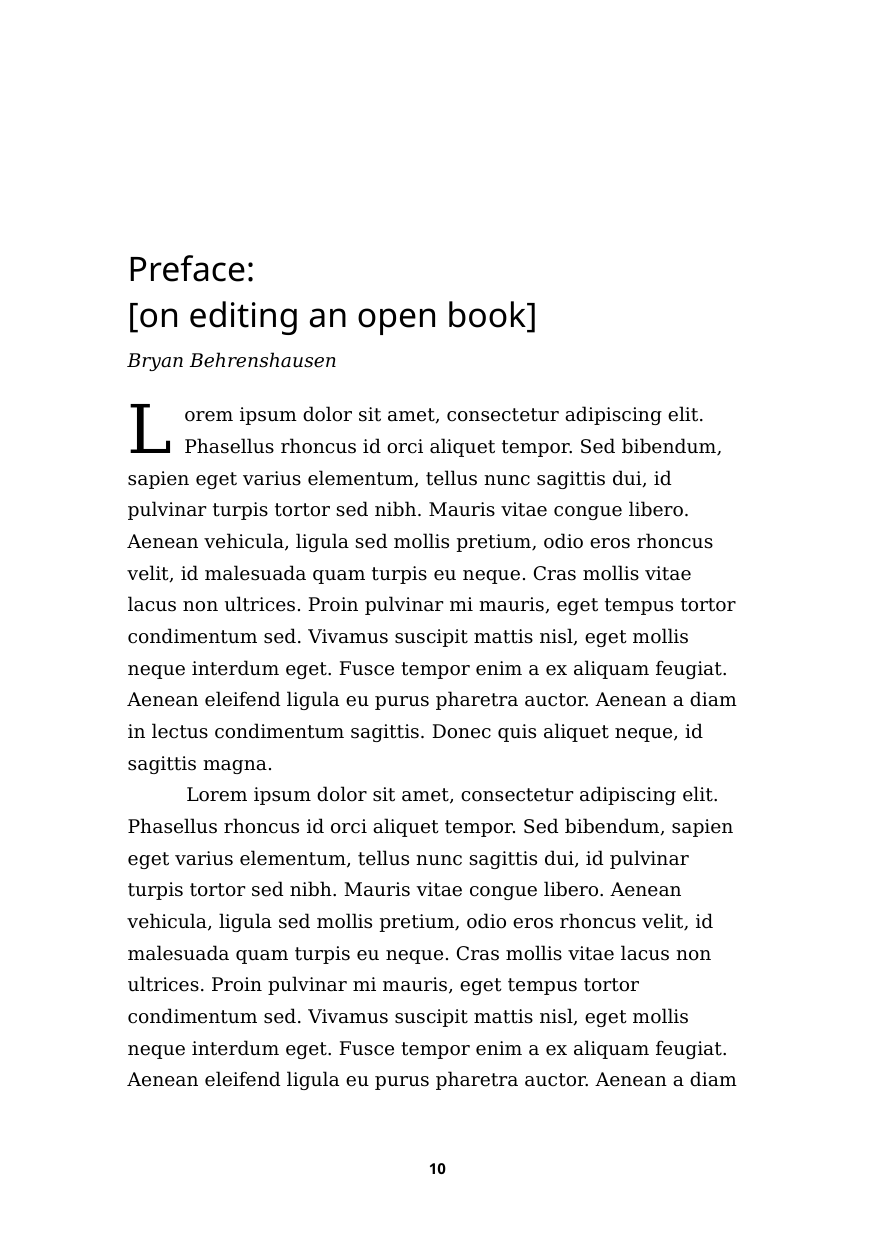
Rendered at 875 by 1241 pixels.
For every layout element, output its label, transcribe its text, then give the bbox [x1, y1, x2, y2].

text Lorem ipsum dolor sit amet, consectetur adipiscing elit. Phasellus rhoncus id orci aliquet tempor. Sed bibendum, sapien eget varius elementum, tellus nunc sagittis dui, id pulvinar turpis tortor sed nibh. Mauris vitae congue libero. Aenean vehicula, ligula sed mollis pretium, odio eros rhoncus velit, id malesuada quam turpis eu neque. Cras mollis vitae lacus non ultrices. Proin pulvinar mi mauris, eget tempus tortor condimentum sed. Vivamus suscipit mattis nisl, eget mollis neque interdum eget. Fusce tempor enim a ex aliquam feugiat. Aenean eleifend ligula eu purus pharetra auctor. Aenean a diam [127, 784, 747, 1091]
text Bryan Behrenshausen [127, 350, 747, 372]
subtitle Preface: [on editing an open book] [127, 246, 747, 338]
text Lorem ipsum dolor sit amet, consectetur adipiscing elit. Phasellus rhoncus id orci aliquet tempor. Sed bibendum, sapien eget varius elementum, tellus nunc sagittis dui, id pulvinar turpis tortor sed nibh. Mauris vitae congue libero. Aenean vehicula, ligula sed mollis pretium, odio eros rhoncus velit, id malesuada quam turpis eu neque. Cras mollis vitae lacus non ultrices. Proin pulvinar mi mauris, eget tempus tortor condimentum sed. Vivamus suscipit mattis nisl, eget mollis neque interdum eget. Fusce tempor enim a ex aliquam feugiat. Aenean eleifend ligula eu purus pharetra auctor. Aenean a diam in lectus condimentum sagittis. Donec quis aliquet neque, id sagittis magna. [127, 404, 747, 774]
